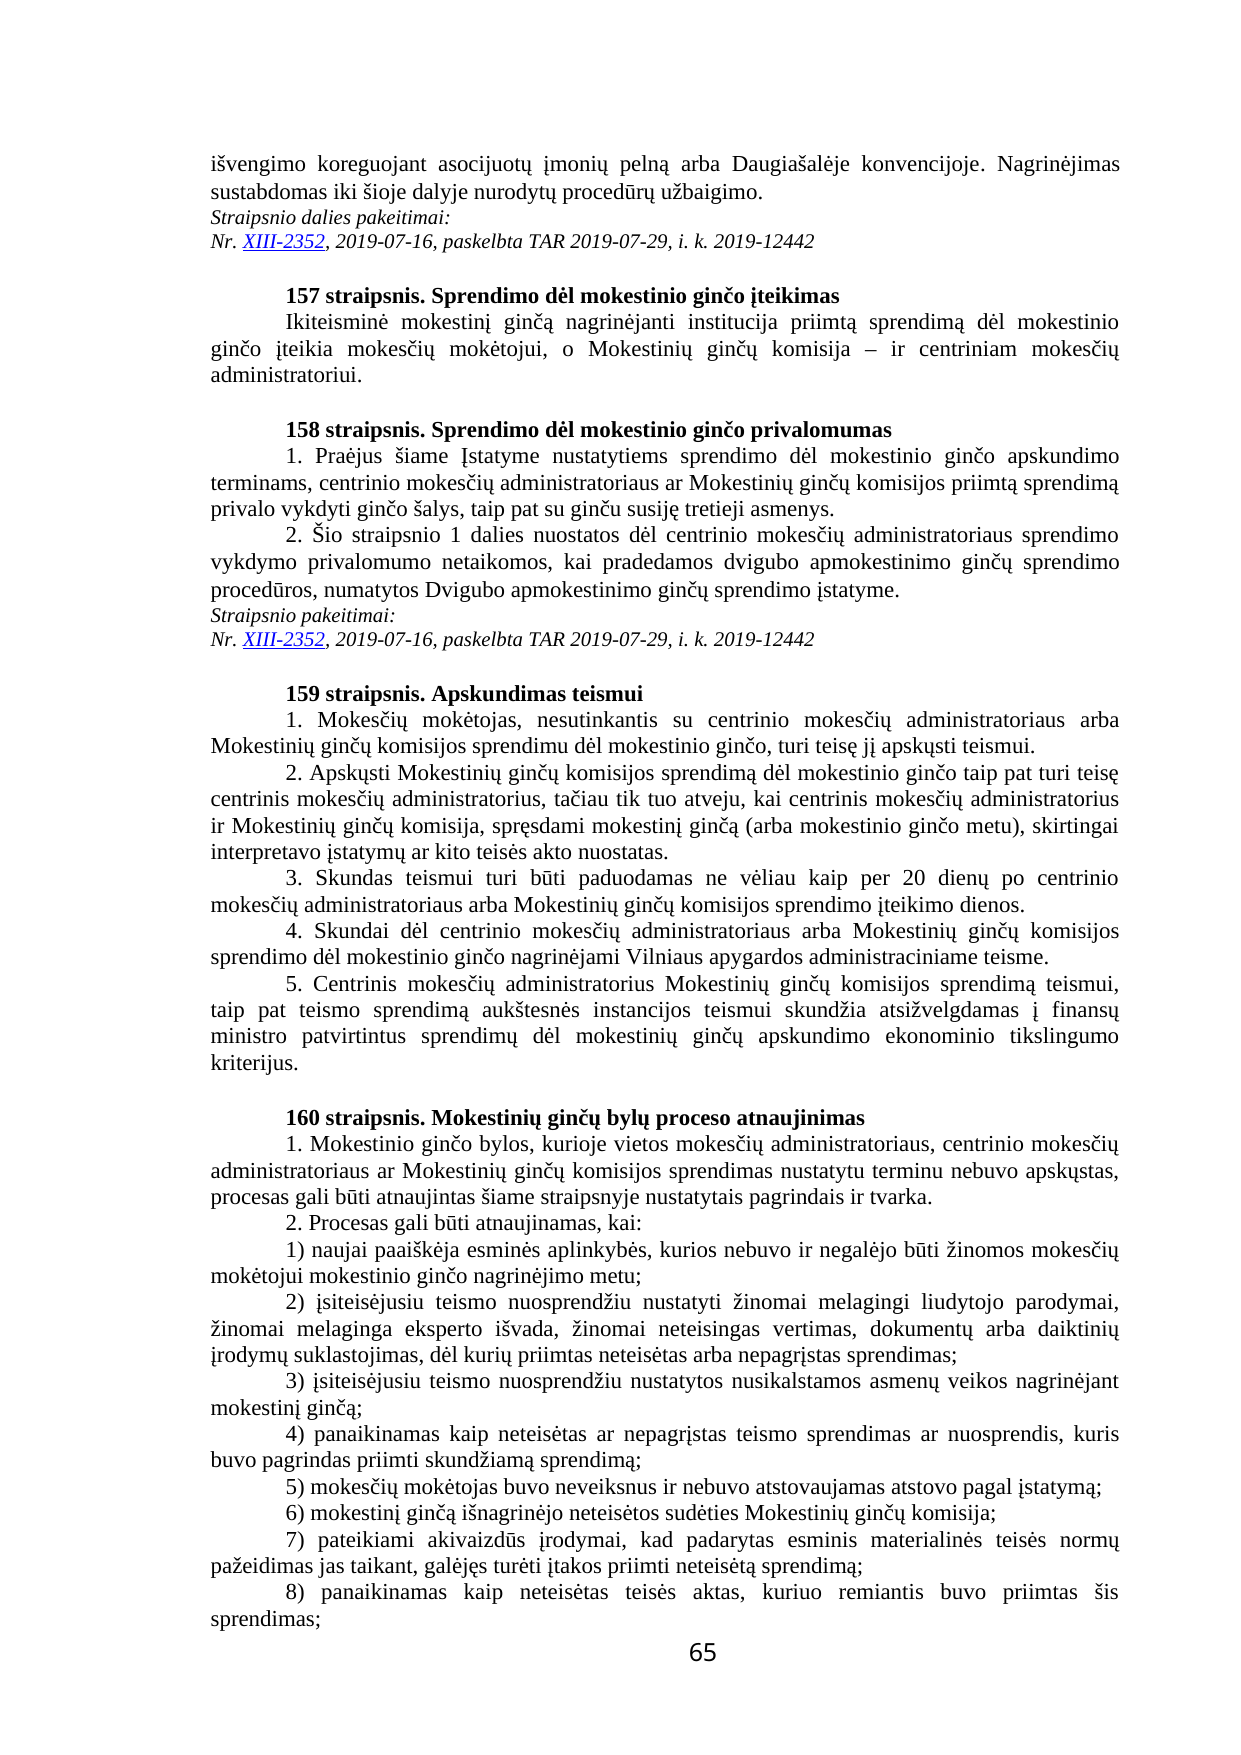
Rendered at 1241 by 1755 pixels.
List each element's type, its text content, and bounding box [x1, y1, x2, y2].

text 2) įsiteisėjusiu teismo nuosprendžiu nustatyti žinomai melagingi liudytojo parodymai, žinomai melaginga eksperto išvada, žinomai neteisingas vertimas, dokumentų arba daiktinių įrodymų suklastojimas, dėl kurių priimtas neteisėtas arba nepagrįstas sprendimas; [210, 1288, 1120, 1367]
text 3) įsiteisėjusiu teismo nuosprendžiu nustatytos nusikalstamos asmenų veikos nagrinėjant mokestinį ginčą; [210, 1367, 1120, 1420]
text 8) panaikinamas kaip neteisėtas teisės aktas, kuriuo remiantis buvo priimtas šis sprendimas; [210, 1578, 1120, 1631]
text 7) pateikiami akivaizdūs įrodymai, kad padarytas esminis materialinės teisės normų pažeidimas jas taikant, galėjęs turėti įtakos priimti neteisėtą sprendimą; [210, 1526, 1120, 1578]
text Nr. XIII-2352, 2019-07-16, paskelbta TAR 2019-07-29, i. k. 2019-12442 [210, 627, 1120, 651]
text 2. Apskųsti Mokestinių ginčų komisijos sprendimą dėl mokestinio ginčo taip pat turi teisę centrinis mokesčių administratorius, tačiau tik tuo atveju, kai centrinis mokesčių administratorius ir Mokestinių ginčų komisija, spręsdami mokestinį ginčą (arba mokestinio ginčo metu), skirtingai interpretavo įstatymų ar kito teisės akto nuostatas. [210, 759, 1120, 864]
text 158 straipsnis. Sprendimo dėl mokestinio ginčo privalomumas [210, 416, 1120, 442]
text Ikiteisminė mokestinį ginčą nagrinėjanti institucija priimtą sprendimą dėl mokestinio ginčo įteikia mokesčių mokėtojui, o Mokestinių ginčų komisija – ir centriniam mokesčių administratoriui. [210, 308, 1120, 387]
text 5. Centrinis mokesčių administratorius Mokestinių ginčų komisijos sprendimą teismui, taip pat teismo sprendimą aukštesnės instancijos teismui skundžia atsižvelgdamas į finansų ministro patvirtintus sprendimų dėl mokestinių ginčų apskundimo ekonominio tikslingumo kriterijus. [210, 970, 1120, 1075]
text 1. Praėjus šiame Įstatyme nustatytiems sprendimo dėl mokestinio ginčo apskundimo terminams, centrinio mokesčių administratoriaus ar Mokestinių ginčų komisijos priimtą sprendimą privalo vykdyti ginčo šalys, taip pat su ginču susiję tretieji asmenys. [210, 442, 1120, 522]
text 1) naujai paaiškėja esminės aplinkybės, kurios nebuvo ir negalėjo būti žinomos mokesčių mokėtojui mokestinio ginčo nagrinėjimo metu; [210, 1236, 1120, 1288]
text 157 straipsnis. Sprendimo dėl mokestinio ginčo įteikimas [210, 282, 1120, 308]
text 2. Procesas gali būti atnaujinamas, kai: [210, 1209, 1120, 1236]
text Straipsnio dalies pakeitimai: [210, 205, 1120, 229]
text 4. Skundai dėl centrinio mokesčių administratoriaus arba Mokestinių ginčų komisijos sprendimo dėl mokestinio ginčo nagrinėjami Vilniaus apygardos administraciniame teisme. [210, 917, 1120, 970]
text 2. Šio straipsnio 1 dalies nuostatos dėl centrinio mokesčių administratoriaus sprendimo vykdymo privalomumo netaikomos, kai pradedamos dvigubo apmokestinimo ginčų sprendimo procedūros, numatytos Dvigubo apmokestinimo ginčų sprendimo įstatyme. [210, 522, 1120, 603]
text 6) mokestinį ginčą išnagrinėjo neteisėtos sudėties Mokestinių ginčų komisija; [210, 1499, 1120, 1526]
text 160 straipsnis. Mokestinių ginčų bylų proceso atnaujinimas [210, 1104, 1120, 1130]
text 5) mokesčių mokėtojas buvo neveiksnus ir nebuvo atstovaujamas atstovo pagal įstatymą; [210, 1473, 1120, 1499]
text išvengimo koreguojant asocijuotų įmonių pelną arba Daugiašalėje konvencijoje. Nagrinėjimas sustabdomas iki šioje dalyje nurodytų procedūrų užbaigimo. [210, 150, 1120, 205]
text Straipsnio pakeitimai: [210, 603, 1120, 627]
text 4) panaikinamas kaip neteisėtas ar nepagrįstas teismo sprendimas ar nuosprendis, kuris buvo pagrindas priimti skundžiamą sprendimą; [210, 1420, 1120, 1473]
text 3. Skundas teismui turi būti paduodamas ne vėliau kaip per 20 dienų po centrinio mokesčių administratoriaus arba Mokestinių ginčų komisijos sprendimo įteikimo dienos. [210, 864, 1120, 917]
text Nr. XIII-2352, 2019-07-16, paskelbta TAR 2019-07-29, i. k. 2019-12442 [210, 229, 1120, 253]
text 159 straipsnis. Apskundimas teismui [210, 680, 1120, 706]
text 1. Mokesčių mokėtojas, nesutinkantis su centrinio mokesčių administratoriaus arba Mokestinių ginčų komisijos sprendimu dėl mokestinio ginčo, turi teisę jį apskųsti teismui. [210, 706, 1120, 759]
text 1. Mokestinio ginčo bylos, kurioje vietos mokesčių administratoriaus, centrinio mokesčių administratoriaus ar Mokestinių ginčų komisijos sprendimas nustatytu terminu nebuvo apskųstas, procesas gali būti atnaujintas šiame straipsnyje nustatytais pagrindais ir tvarka. [210, 1130, 1120, 1209]
